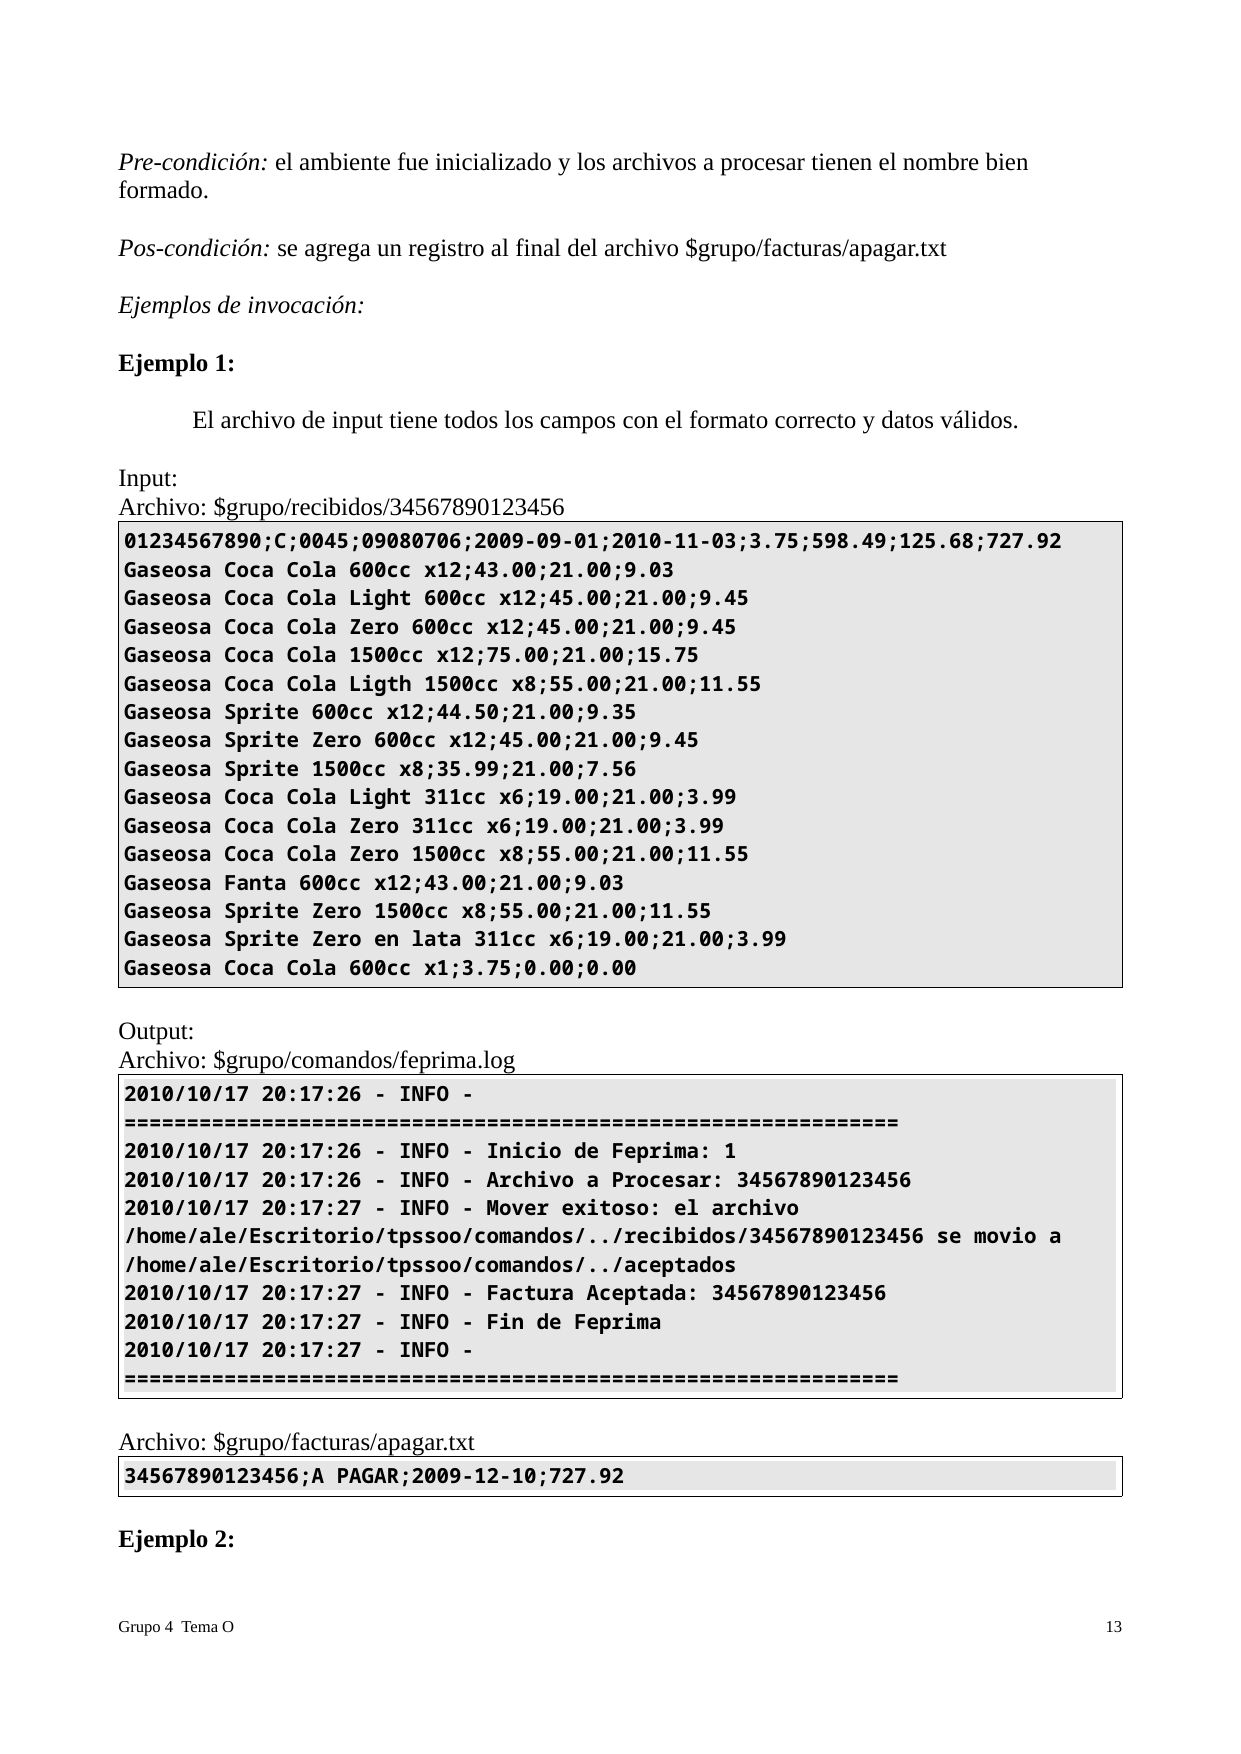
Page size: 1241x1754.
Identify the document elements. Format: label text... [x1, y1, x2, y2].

text Archivo: $grupo/comandos/feprima.log [118, 1045, 1122, 1073]
text Pos-condición: se agrega un registro al final del archivo $grupo/facturas/apagar.txt [118, 233, 1122, 262]
table_header 01234567890;C;0045;09080706;2009-09-01;2010-11-03;3.75;598.49;125.68;727.92 Gaseosa Coca Cola 600cc x12;43.00;21.00;9.03 Gaseosa Coca Cola Light 600cc x12;45.00;21.00;9.45 Gaseosa Coca Cola Zero 600cc x12;45.00;21.00;9.45 Gaseosa Coca Cola 1500cc x12;75.00;21.00;15.75 Gaseosa Coca Cola Ligth 1500cc x8;55.00;21.00;11.55 Gaseosa Sprite 600cc x12;44.50;21.00;9.35 Gaseosa Sprite Zero 600cc x12;45.00;21.00;9.45 Gaseosa Sprite 1500cc x8;35.99;21.00;7.56 Gaseosa Coca Cola Light 311cc x6;19.00;21.00;3.99 Gaseosa Coca Cola Zero 311cc x6;19.00;21.00;3.99 Gaseosa Coca Cola Zero 1500cc x8;55.00;21.00;11.55 Gaseosa Fanta 600cc x12;43.00;21.00;9.03 Gaseosa Sprite Zero 1500cc x8;55.00;21.00;11.55 Gaseosa Sprite Zero en lata 311cc x6;19.00;21.00;3.99 Gaseosa Coca Cola 600cc x1;3.75;0.00;0.00 [119, 522, 1122, 987]
text Input: [118, 463, 1122, 492]
text Pre-condición: el ambiente fue inicializado y los archivos a procesar tienen el nombre bien formado. [118, 147, 1122, 204]
text Output: [118, 1016, 1122, 1045]
table_header 34567890123456;A PAGAR;2009-12-10;727.92 [119, 1457, 1122, 1496]
text Archivo: $grupo/facturas/apagar.txt [118, 1427, 1122, 1456]
text Archivo: $grupo/recibidos/34567890123456 [118, 492, 1122, 521]
text Ejemplos de invocación: [118, 291, 1122, 319]
text Ejemplo 2: [118, 1524, 1122, 1553]
text El archivo de input tiene todos los campos con el formato correcto y datos válidos. [118, 406, 1122, 434]
text Ejemplo 1: [118, 348, 1122, 377]
table_header 2010/10/17 20:17:26 - INFO - ============================================================== 2010/10/17 20:17:26 - INFO - Inicio de Feprima: 1 2010/10/17 20:17:26 - INFO - Archivo a Procesar: 34567890123456 2010/10/17 20:17:27 - INFO - Mover exitoso: el archivo /home/ale/Escritorio/tpssoo/comandos/../recibidos/34567890123456 se movio a /home/ale/Escritorio/tpssoo/comandos/../aceptados 2010/10/17 20:17:27 - INFO - Factura Aceptada: 34567890123456 2010/10/17 20:17:27 - INFO - Fin de Feprima 2010/10/17 20:17:27 - INFO - ============================================================== [119, 1075, 1122, 1398]
